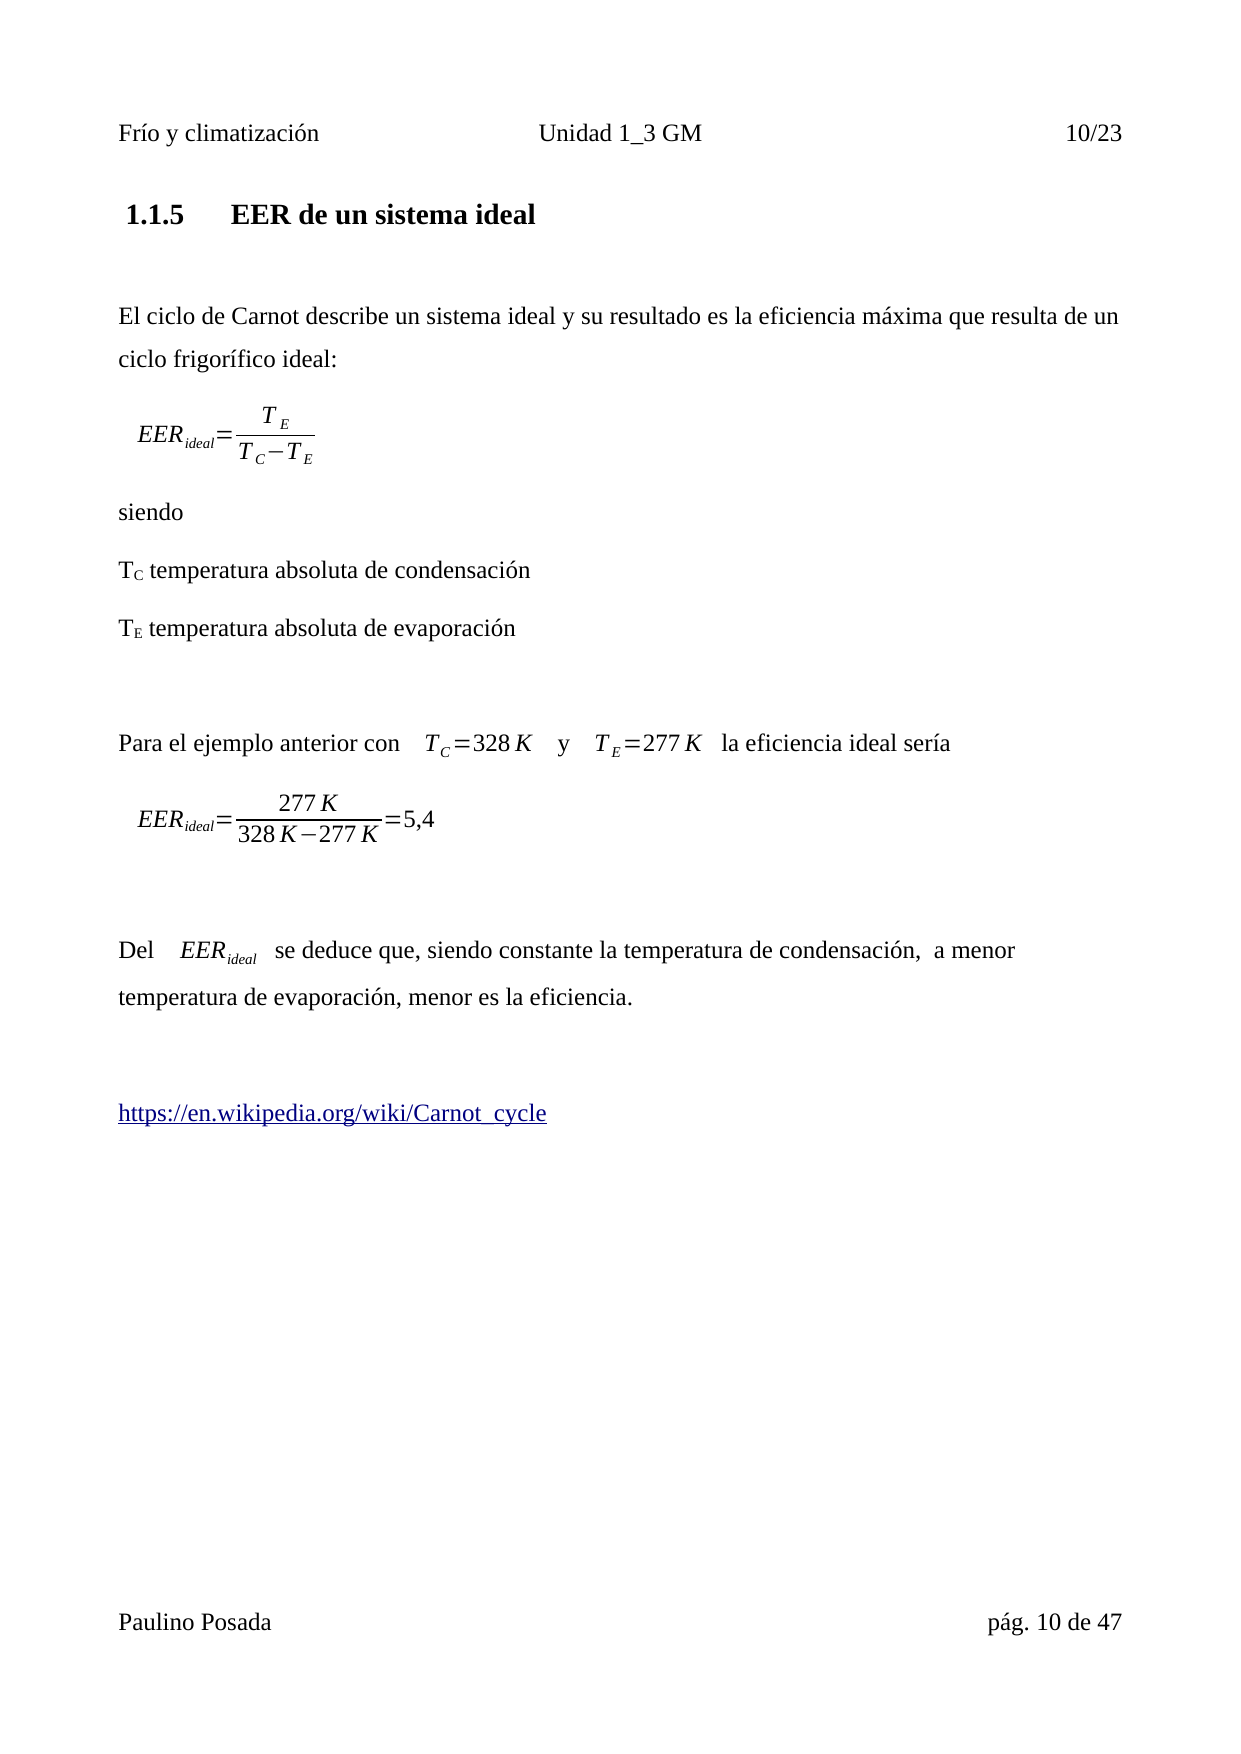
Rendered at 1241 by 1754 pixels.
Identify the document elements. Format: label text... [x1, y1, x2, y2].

text Del se deduce que, siendo constante la temperatura de condensación, a menor temperatura de evaporación, menor es la eficiencia. [118, 935, 1122, 1011]
text TC temperatura absoluta de condensación [118, 555, 1122, 584]
subtitle EER de un sistema ideal [118, 197, 1122, 231]
text Para el ejemplo anterior con y la eficiencia ideal sería [118, 728, 1122, 761]
text siendo [118, 497, 1122, 526]
text El ciclo de Carnot describe un sistema ideal y su resultado es la eficiencia máxima que resulta de un ciclo frigorífico ideal: [118, 301, 1122, 373]
text TE temperatura absoluta de evaporación [118, 613, 1122, 641]
text https://en.wikipedia.org/wiki/Carnot_cycle [118, 1098, 1122, 1126]
